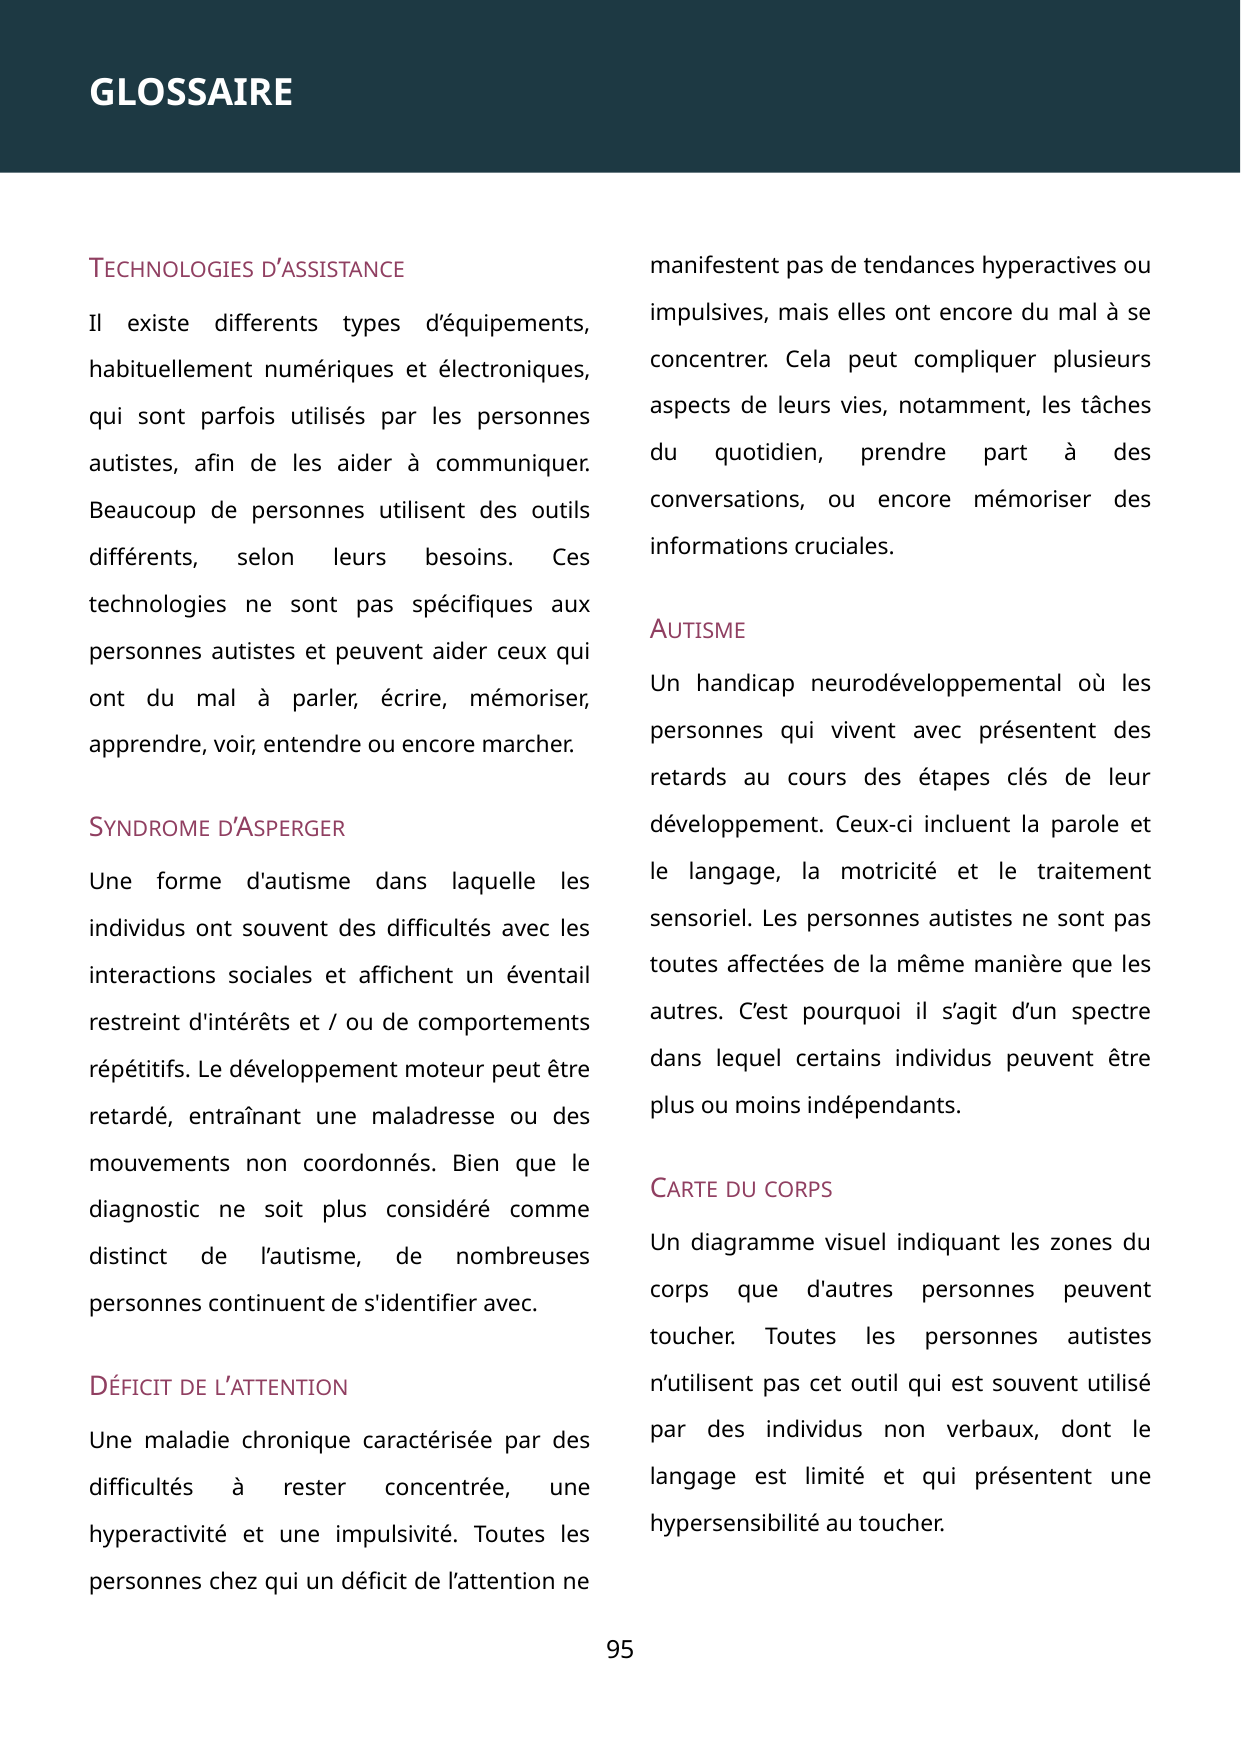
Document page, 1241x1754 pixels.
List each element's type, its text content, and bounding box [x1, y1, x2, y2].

subtitle Autisme [649, 609, 1152, 646]
subtitle Déficit de l’attention [88, 1367, 591, 1403]
subtitle Technologies d’assistance [88, 249, 591, 286]
text Un handicap neurodéveloppemental où les personnes qui vivent avec présentent des retards au cours des étapes clés de leur développement. Ceux-ci incluent la parole et le langage, la motricité et le traitement sensoriel. Les personnes autistes ne sont pas toutes affectées de la même manière que les autres. C’est pourquoi il s’agit d’un spectre dans lequel certains individus peuvent être plus ou moins indépendants. [649, 667, 1152, 1120]
text Une forme d'autisme dans laquelle les individus ont souvent des difficultés avec les interactions sociales et affichent un éventail restreint d'intérêts et / ou de comportements répétitifs. Le développement moteur peut être retardé, entraînant une maladresse ou des mouvements non coordonnés. Bien que le diagnostic ne soit plus considéré comme distinct de l’autisme, de nombreuses personnes continuent de s'identifier avec. [88, 865, 591, 1318]
text Il existe differents types d’équipements, habituellement numériques et électroniques, qui sont parfois utilisés par les personnes autistes, afin de les aider à communiquer. Beaucoup de personnes utilisent des outils différents, selon leurs besoins. Ces technologies ne sont pas spécifiques aux personnes autistes et peuvent aider ceux qui ont du mal à parler, écrire, mémoriser, apprendre, voir, entendre ou encore marcher. [88, 306, 591, 759]
text Un diagramme visuel indiquant les zones du corps que d'autres personnes peuvent toucher. Toutes les personnes autistes n’utilisent pas cet outil qui est souvent utilisé par des individus non verbaux, dont le langage est limité et qui présentent une hypersensibilité au toucher. [649, 1226, 1152, 1538]
text Une maladie chronique caractérisée par des difficultés à rester concentrée, une hyperactivité et une impulsivité. Toutes les personnes chez qui un déficit de l’attention ne [88, 1424, 591, 1596]
subtitle Carte du corps [649, 1168, 1152, 1205]
text manifestent pas de tendances hyperactives ou impulsives, mais elles ont encore du mal à se concentrer. Cela peut compliquer plusieurs aspects de leurs vies, notamment, les tâches du quotidien, prendre part à des conversations, ou encore mémoriser des informations cruciales. [649, 249, 1152, 561]
subtitle Syndrome d’Asperger [88, 808, 591, 844]
